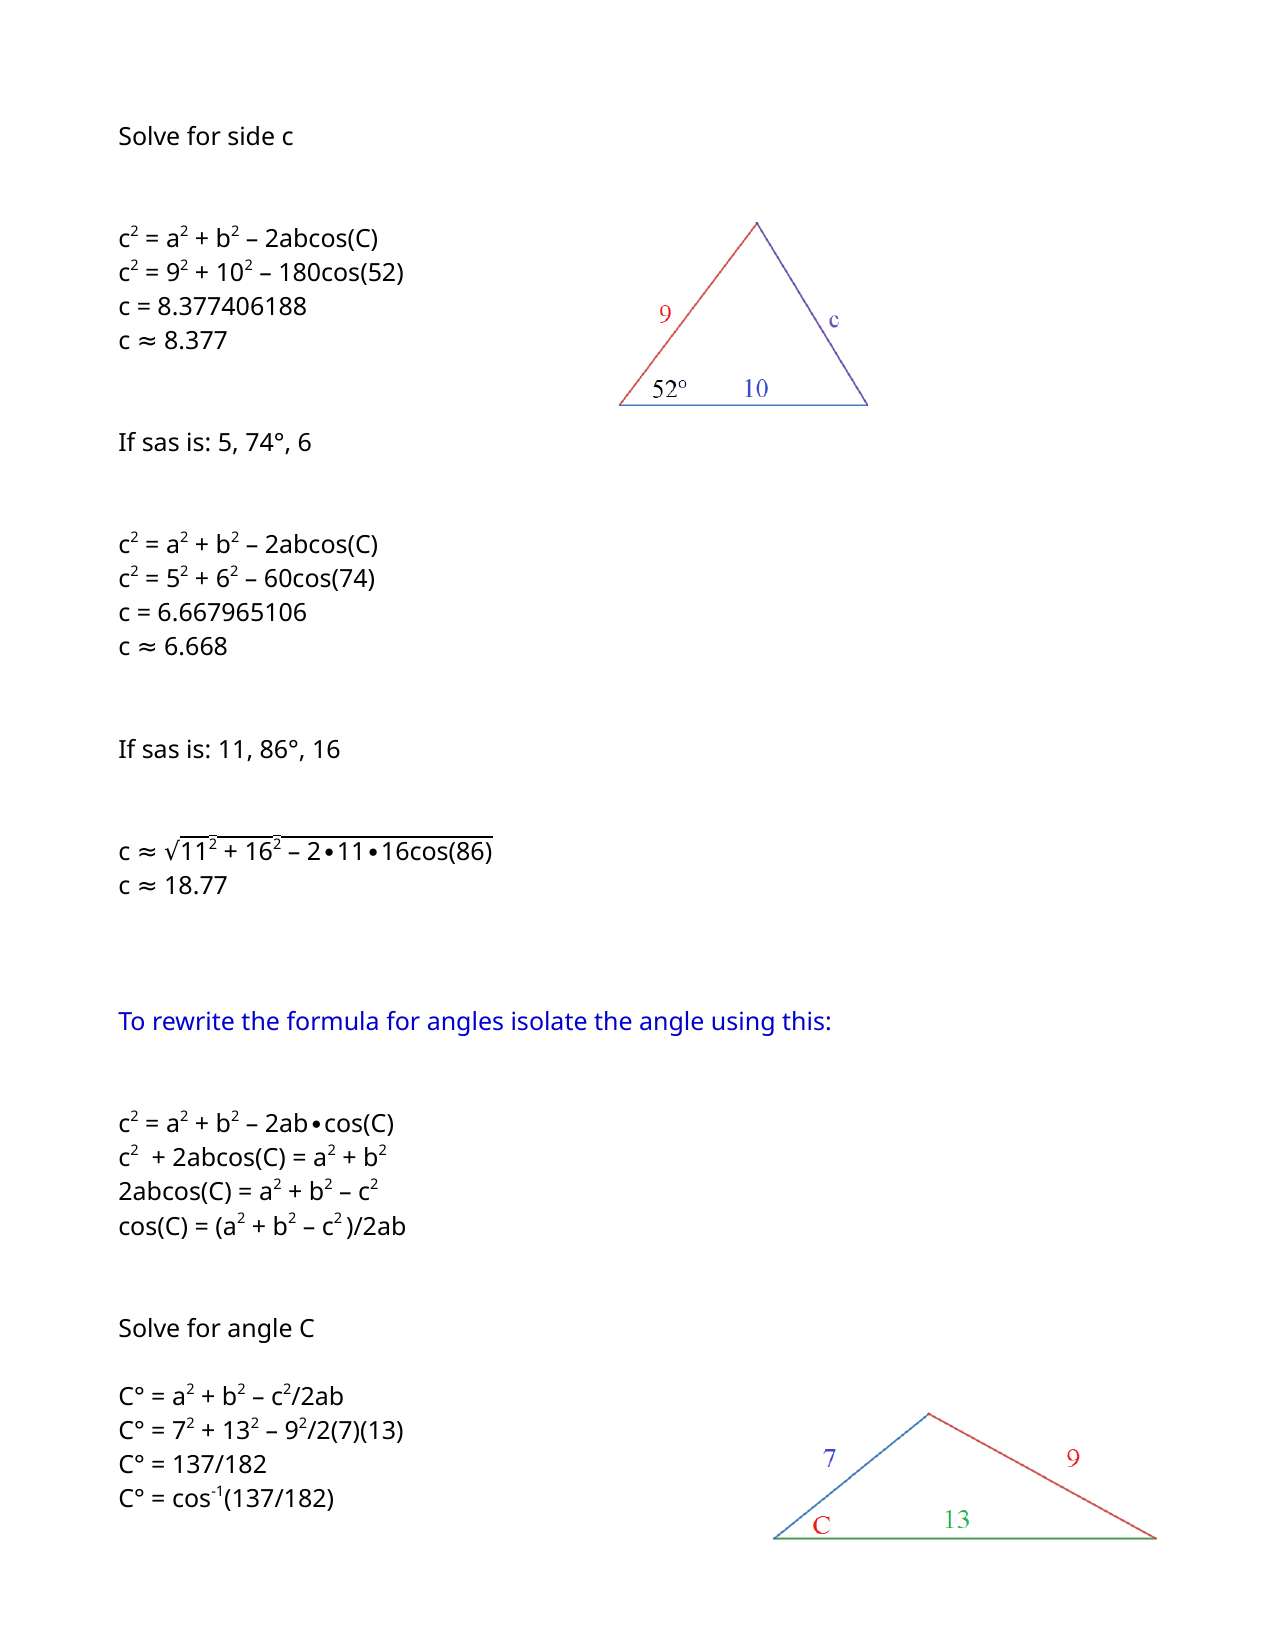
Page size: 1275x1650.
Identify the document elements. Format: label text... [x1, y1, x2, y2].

text c = 6.667965106 [118, 595, 1157, 629]
text c ≈ 8.377 [118, 322, 618, 357]
text c2 = a2 + b2 – 2abcos(C) [118, 527, 1157, 561]
text To rewrite the formula for angles isolate the angle using this: [118, 1004, 1157, 1038]
picture [772, 1412, 1157, 1540]
text Solve for angle C [118, 1310, 1157, 1344]
text c ≈ √112 + 162 – 2∙11∙16cos(86) [118, 833, 1157, 867]
text cos(C) = (a2 + b2 – c2 )/2ab [118, 1208, 1157, 1242]
picture [618, 222, 868, 406]
text c2 = a2 + b2 – 2abcos(C) [118, 220, 1157, 254]
text c2 + 2abcos(C) = a2 + b2 [118, 1140, 1157, 1174]
text Solve for side c [118, 118, 1157, 152]
text C° = 72 + 132 – 92/2(7)(13) [118, 1412, 772, 1447]
text c ≈ 6.668 [118, 629, 1157, 663]
text c2 = 52 + 62 – 60cos(74) [118, 561, 1157, 595]
text c ≈ 18.77 [118, 867, 1157, 902]
text [868, 254, 1157, 288]
text [868, 322, 1157, 357]
text c = 8.377406188 [118, 288, 618, 322]
text If sas is: 5, 74°, 6 [118, 425, 1157, 459]
text C° = cos-1(137/182) [118, 1481, 772, 1515]
text [868, 288, 1157, 322]
text C° = a2 + b2 – c2/2ab [118, 1378, 1157, 1412]
text 2abcos(C) = a2 + b2 – c2 [118, 1174, 1157, 1208]
text If sas is: 11, 86°, 16 [118, 731, 1157, 765]
text c2 = 92 + 102 – 180cos(52) [118, 254, 618, 288]
text C° = 137/182 [118, 1447, 772, 1481]
text c2 = a2 + b2 – 2ab∙cos(C) [118, 1106, 1157, 1140]
